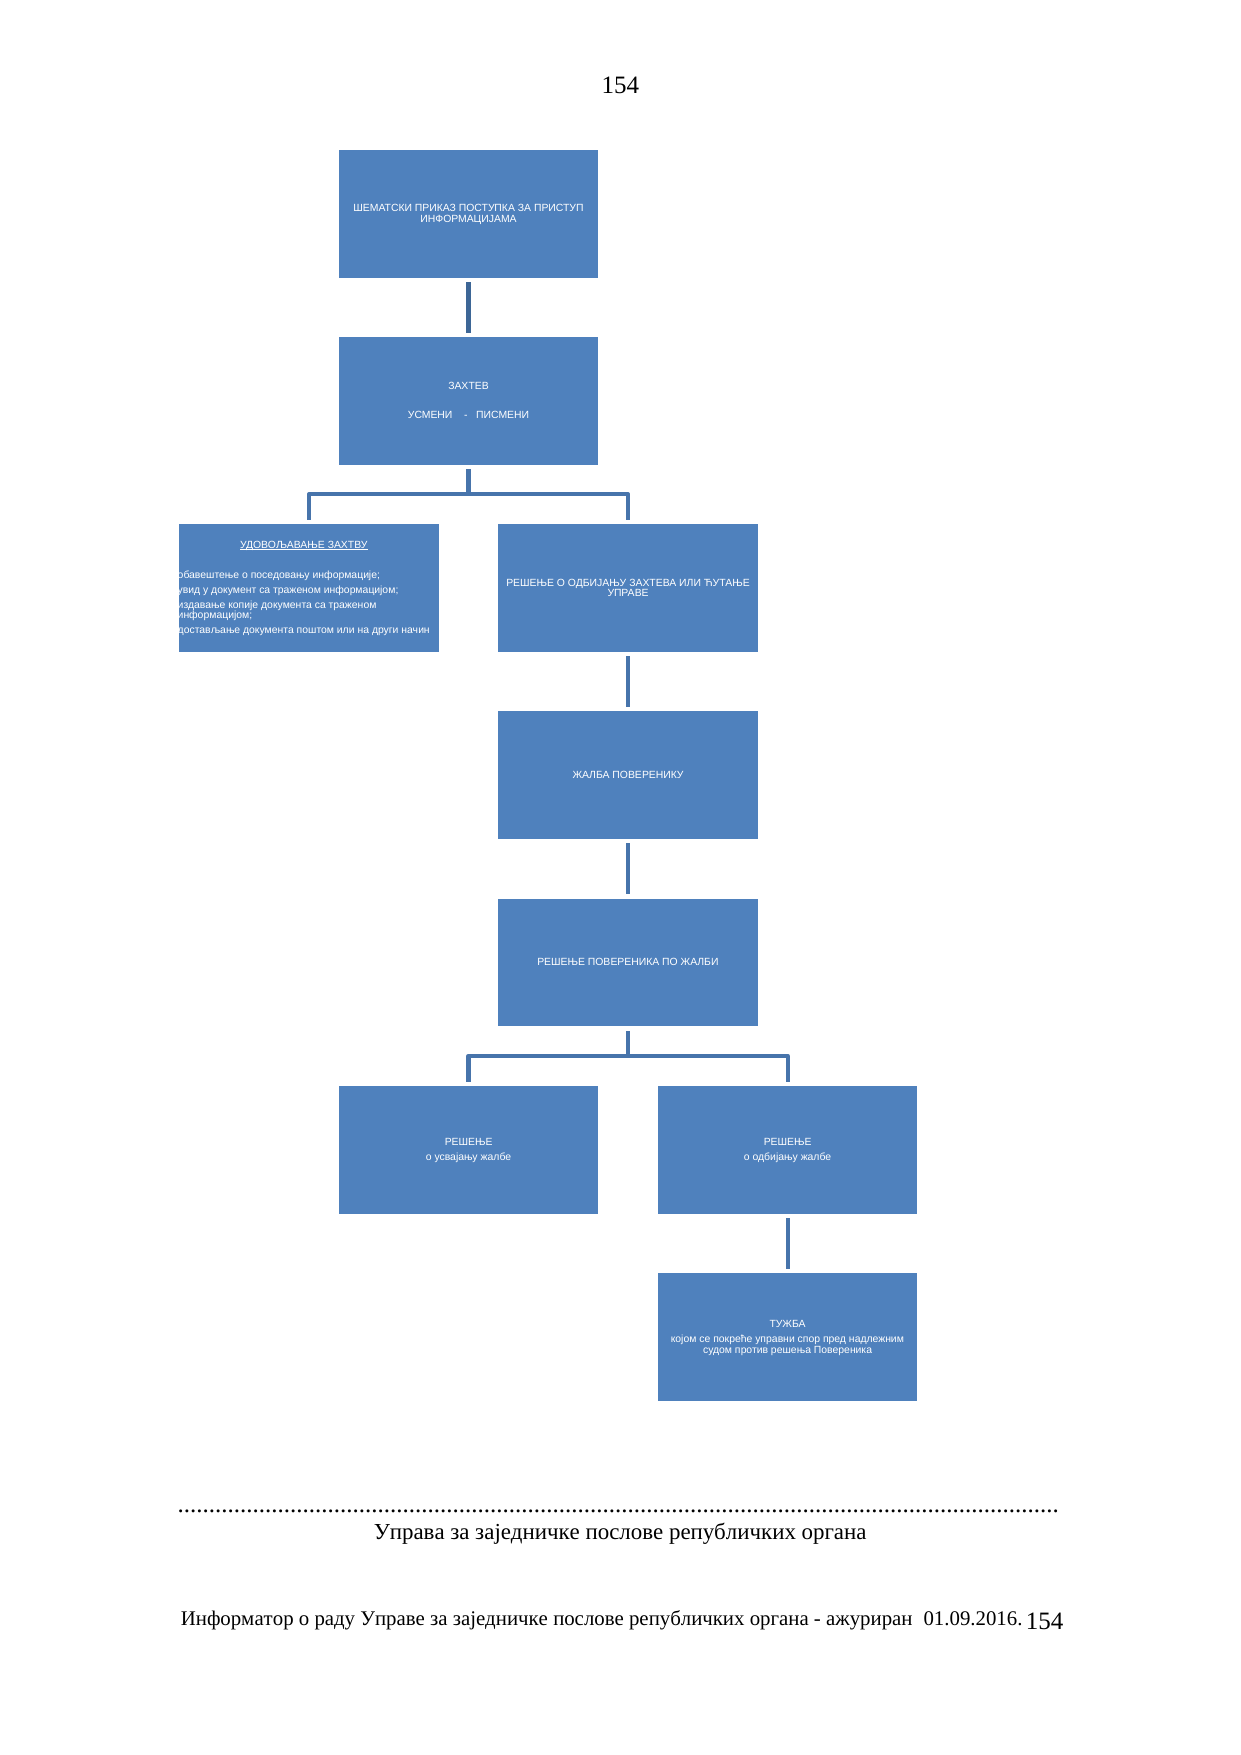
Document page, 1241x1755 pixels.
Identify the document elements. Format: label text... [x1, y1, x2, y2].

text Управа за заједничке послове републичких органа [177, 1518, 1063, 1544]
text ............................................................................................................................................. [177, 1489, 1063, 1518]
